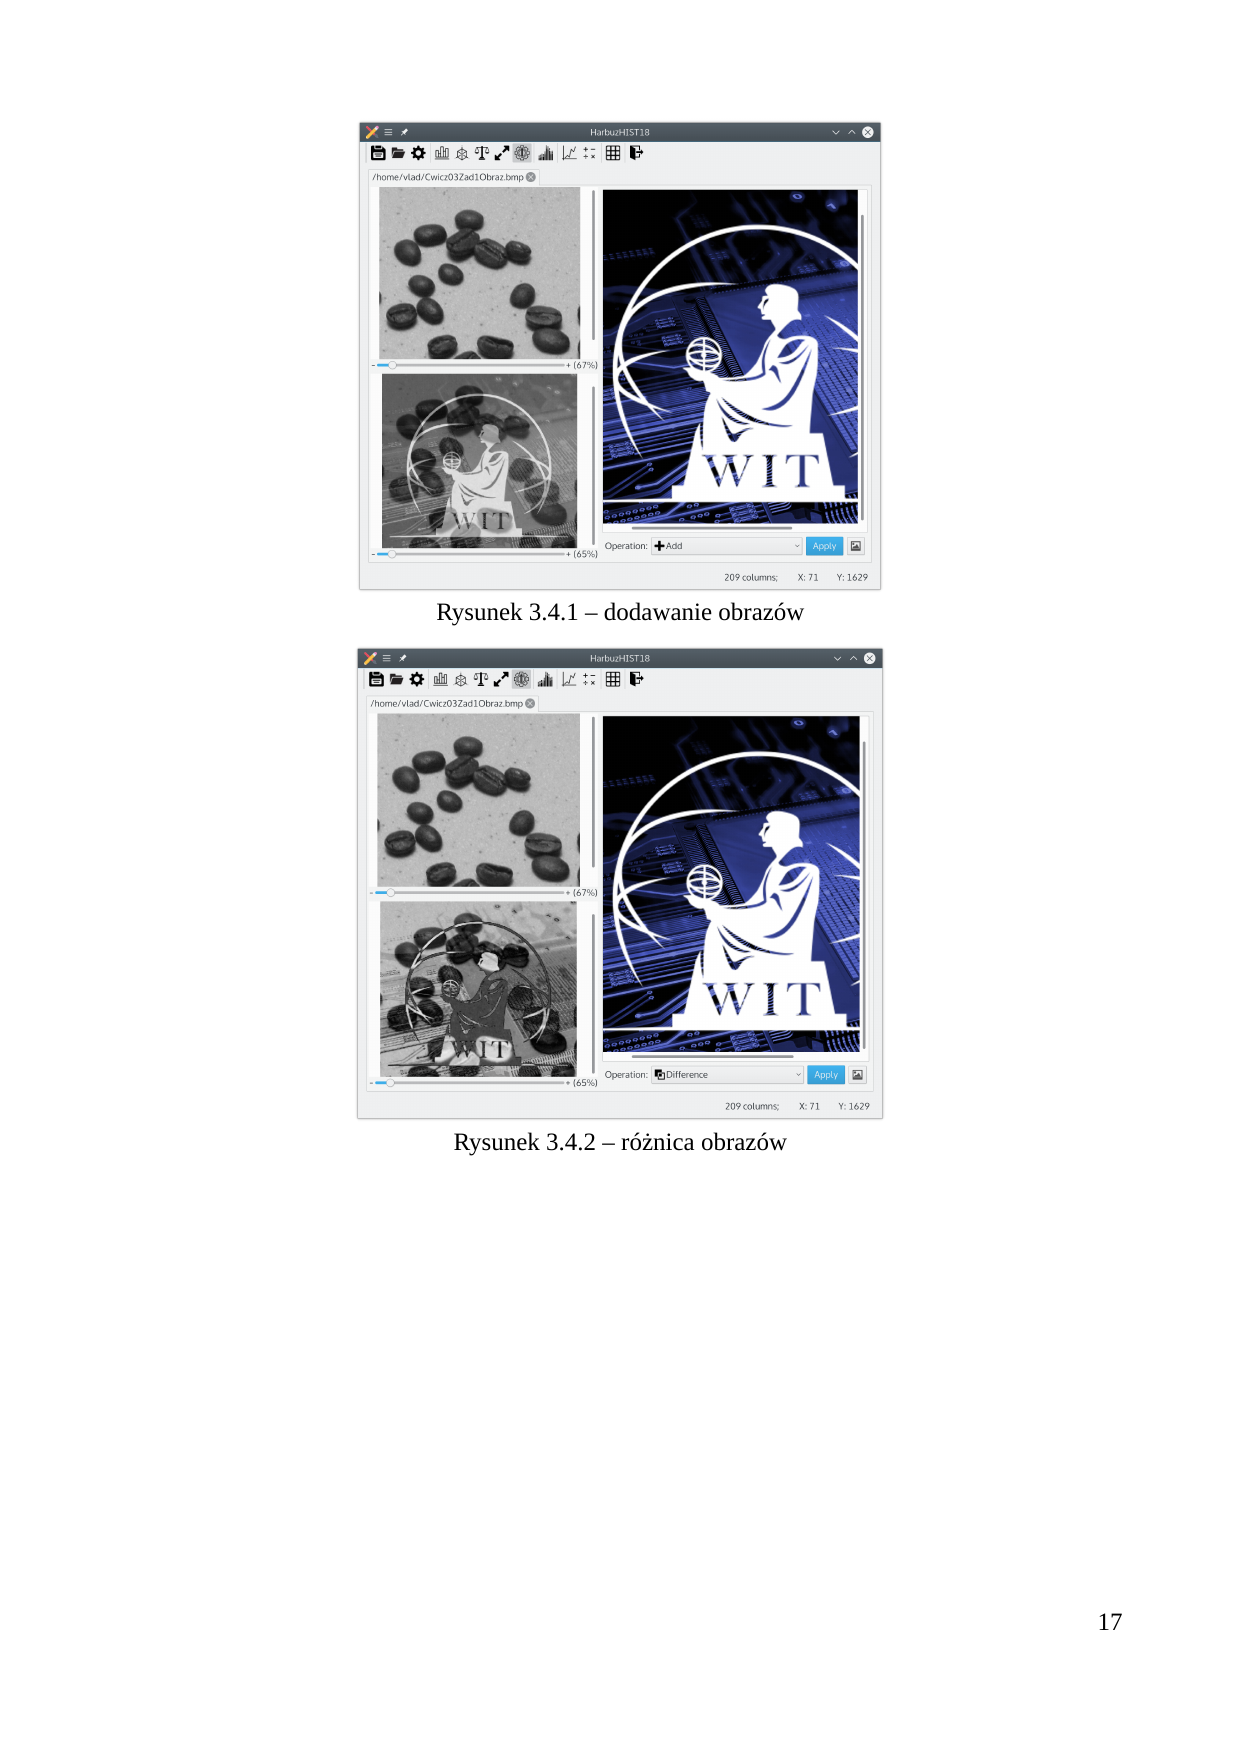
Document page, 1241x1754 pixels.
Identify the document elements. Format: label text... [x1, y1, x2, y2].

picture [353, 645, 887, 1123]
text Rysunek 3.4.1 – dodawanie obrazów [118, 594, 1122, 626]
picture [355, 118, 885, 594]
text Rysunek 3.4.2 – różnica obrazów [118, 1123, 1122, 1156]
